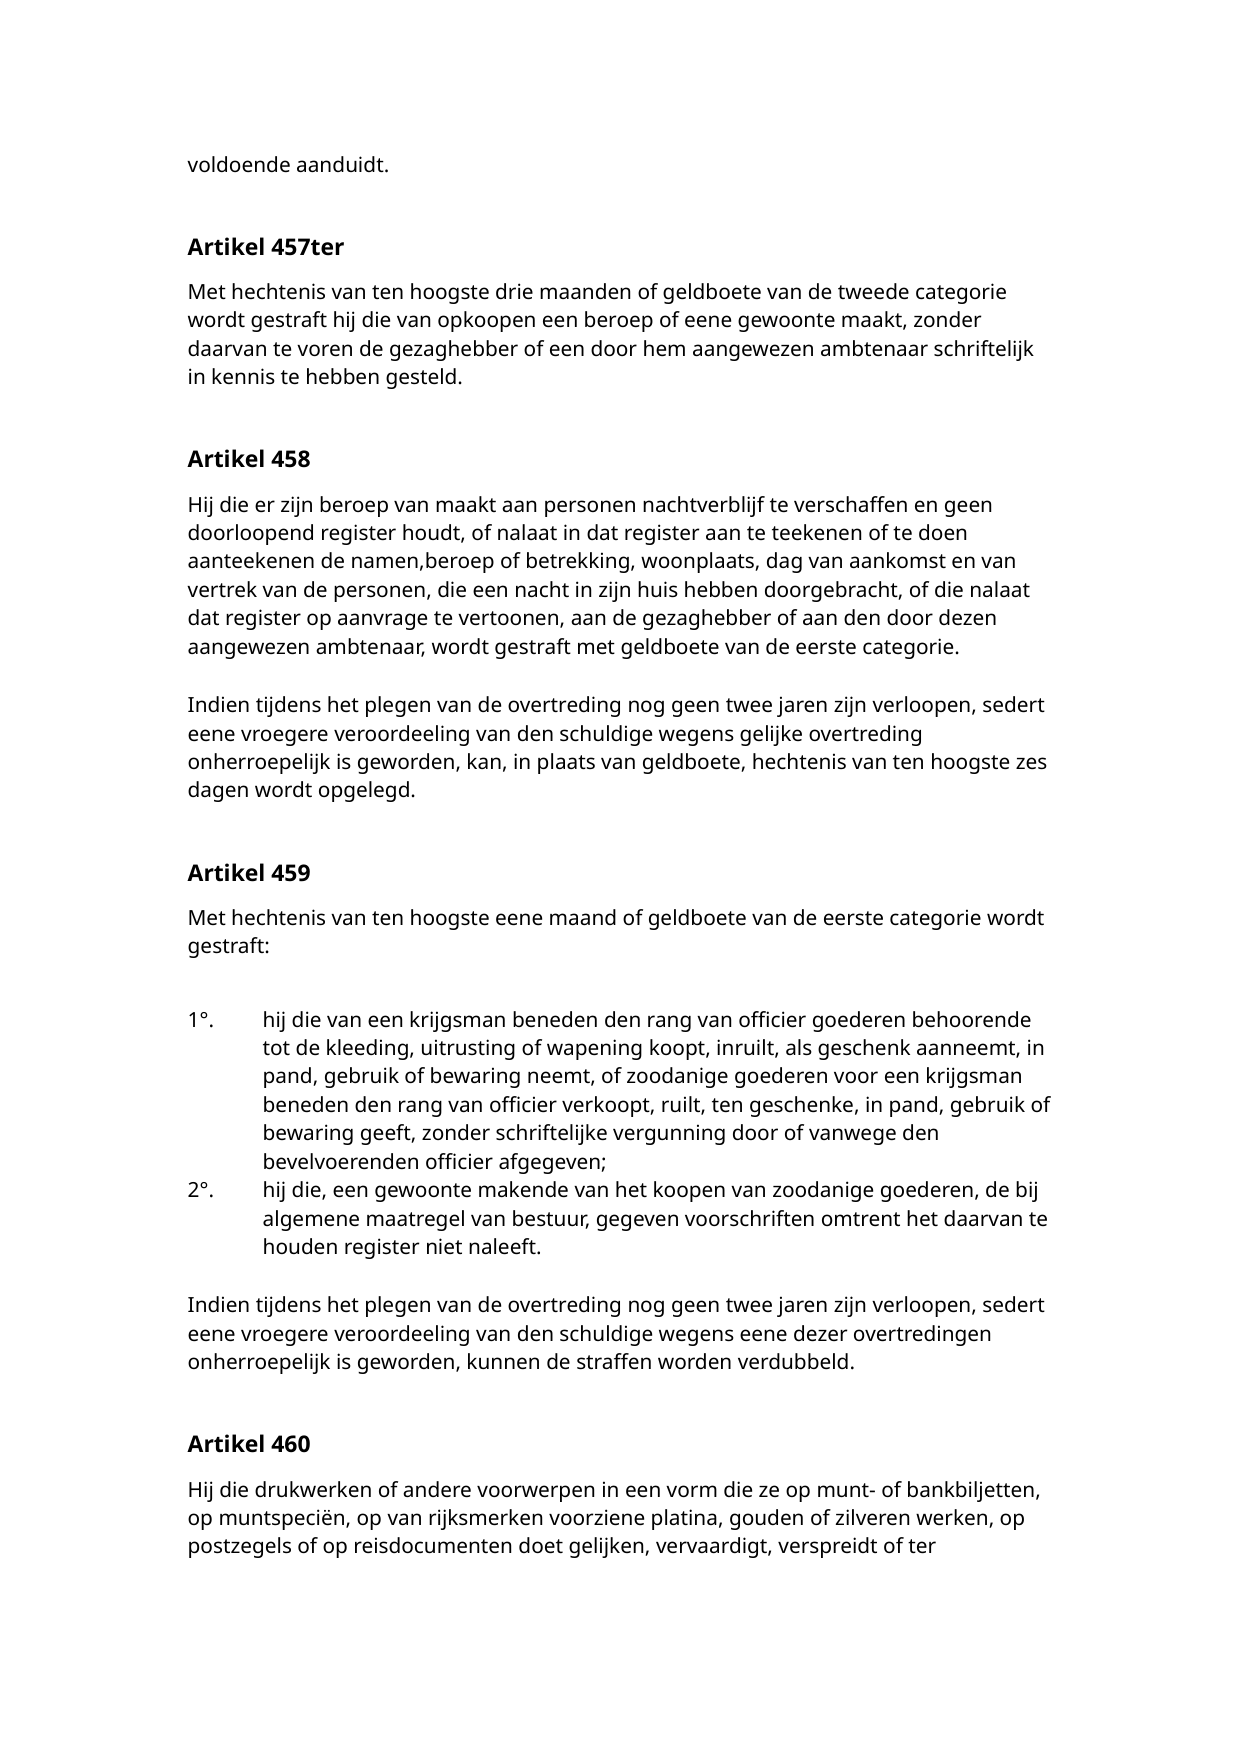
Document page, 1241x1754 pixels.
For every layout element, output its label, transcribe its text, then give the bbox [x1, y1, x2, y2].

text Met hechtenis van ten hoogste drie maanden of geldboete van de tweede categorie wordt gestraft hij die van opkoopen een beroep of eene gewoonte maakt, zonder daarvan te voren de gezaghebber of een door hem aangewezen ambtenaar schriftelijk in kennis te hebben gesteld. [187, 277, 1053, 391]
text Hij die er zijn beroep van maakt aan personen nachtverblijf te verschaffen en geen doorloopend register houdt, of nalaat in dat register aan te teekenen of te doen aanteekenen de namen,beroep of betrekking, woonplaats, dag van aankomst en van vertrek van de personen, die een nacht in zijn huis hebben doorgebracht, of die nalaat dat register op aanvrage te vertoonen, aan de gezaghebber of aan den door dezen aangewezen ambtenaar, wordt gestraft met geldboete van de eerste categorie. [187, 490, 1053, 660]
list hij die van een krijgsman beneden den rang van officier goederen behoorende tot de kleeding, uitrusting of wapening koopt, inruilt, als geschenk aanneemt, in pand, gebruik of bewaring neemt, of zoodanige goederen voor een krijgsman beneden den rang van officier verkoopt, ruilt, ten geschenke, in pand, gebruik of bewaring geeft, zonder schriftelijke vergunning door of vanwege den bevelvoerenden officier afgegeven; [187, 1005, 1053, 1175]
text voldoende aanduidt. [187, 150, 1053, 178]
text Indien tijdens het plegen van de overtreding nog geen twee jaren zijn verloopen, sedert eene vroegere veroordeeling van den schuldige wegens gelijke overtreding onherroepelijk is geworden, kan, in plaats van geldboete, hechtenis van ten hoogste zes dagen wordt opgelegd. [187, 690, 1053, 804]
text Met hechtenis van ten hoogste eene maand of geldboete van de eerste categorie wordt gestraft: [187, 903, 1053, 960]
list hij die, een gewoonte makende van het koopen van zoodanige goederen, de bij algemene maatregel van bestuur, gegeven voorschriften omtrent het daarvan te houden register niet naleeft. [187, 1175, 1053, 1261]
subtitle Artikel 460 [187, 1428, 1053, 1460]
subtitle Artikel 458 [187, 443, 1053, 475]
text Indien tijdens het plegen van de overtreding nog geen twee jaren zijn verloopen, sedert eene vroegere veroordeeling van den schuldige wegens eene dezer overtredingen onherroepelijk is geworden, kunnen de straffen worden verdubbeld. [187, 1291, 1053, 1376]
subtitle Artikel 459 [187, 857, 1053, 888]
subtitle Artikel 457ter [187, 231, 1053, 262]
text Hij die drukwerken of andere voorwerpen in een vorm die ze op munt- of bankbiljetten, op muntspeciën, op van rijksmerken voorziene platina, gouden of zilveren werken, op postzegels of op reisdocumenten doet gelijken, vervaardigt, verspreidt of ter [187, 1475, 1053, 1560]
